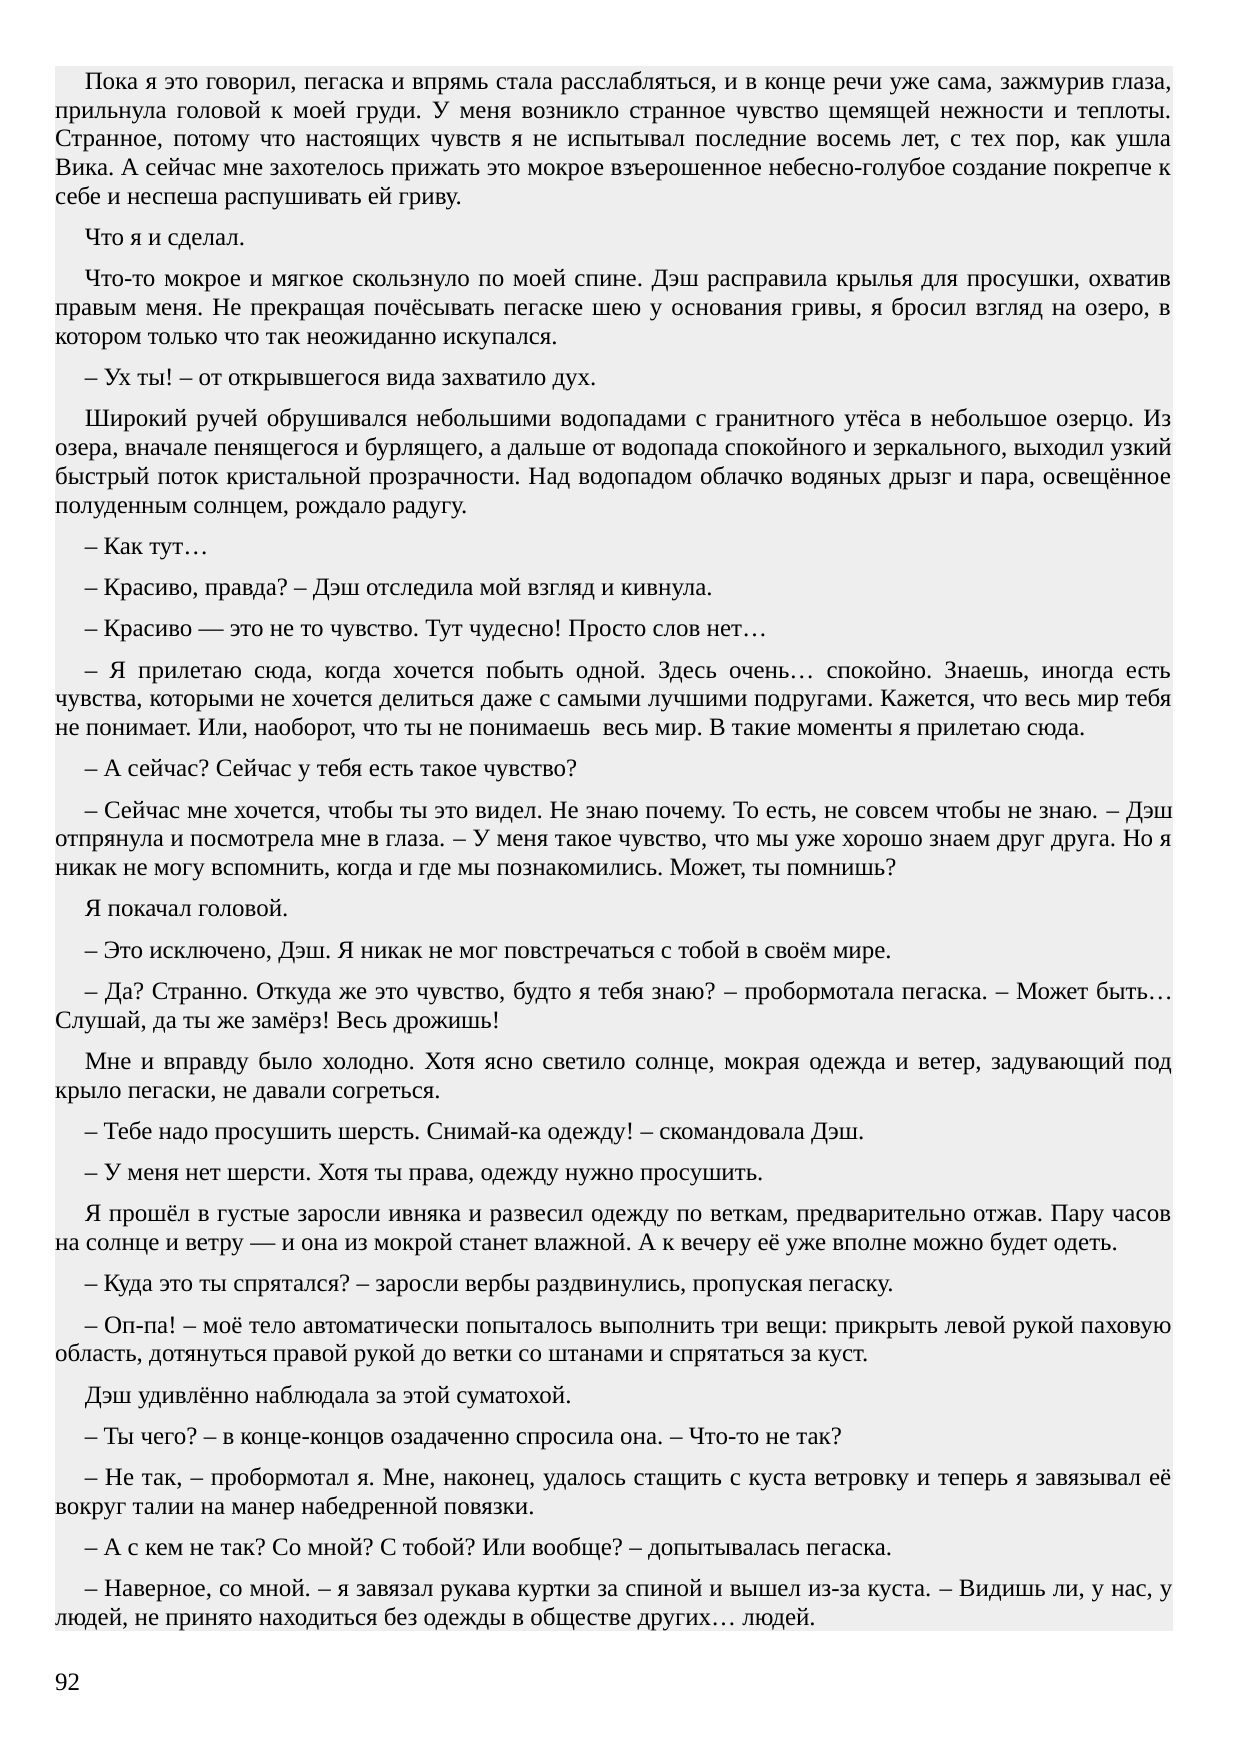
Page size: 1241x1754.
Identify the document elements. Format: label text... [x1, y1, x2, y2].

text – Наверное, со мной. – я завязал рукава куртки за спиной и вышел из-за куста. – Видишь ли, у нас, у людей, не принято находиться без одежды в обществе других… людей. [55, 1573, 1173, 1631]
text Что я и сделал. [55, 222, 1173, 251]
text Мне и вправду было холодно. Хотя ясно светило солнце, мокрая одежда и ветер, задувающий под крыло пегаски, не давали согреться. [55, 1046, 1173, 1103]
text – Красиво, правда? – Дэш отследила мой взгляд и кивнула. [55, 572, 1173, 601]
text – Да? Странно. Откуда же это чувство, будто я тебя знаю? – пробормотала пегаска. – Может быть… Слушай, да ты же замёрз! Весь дрожишь! [55, 976, 1173, 1033]
text – Тебе надо просушить шерсть. Снимай-ка одежду! – скомандовала Дэш. [55, 1116, 1173, 1145]
text – Ты чего? – в конце-концов озадаченно спросила она. – Что-то не так? [55, 1421, 1173, 1450]
text – Это исключено, Дэш. Я никак не мог повстречаться с тобой в своём мире. [55, 935, 1173, 963]
text Я покачал головой. [55, 893, 1173, 922]
text Широкий ручей обрушивался небольшими водопадами с гранитного утёса в небольшое озерцо. Из озера, вначале пенящегося и бурлящего, а дальше от водопада спокойного и зеркального, выходил узкий быстрый поток кристальной прозрачности. Над водопадом облачко водяных дрызг и пара, освещённое полуденным солнцем, рождало радугу. [55, 403, 1173, 518]
text – Ух ты! – от открывшегося вида захватило дух. [55, 362, 1173, 391]
text – У меня нет шерсти. Хотя ты права, одежду нужно просушить. [55, 1157, 1173, 1186]
text – Я прилетаю сюда, когда хочется побыть одной. Здесь очень… спокойно. Знаешь, иногда есть чувства, которыми не хочется делиться даже с самыми лучшими подругами. Кажется, что весь мир тебя не понимает. Или, наоборот, что ты не понимаешь весь мир. В такие моменты я прилетаю сюда. [55, 655, 1173, 741]
text – А с кем не так? Со мной? С тобой? Или вообще? – допытывалась пегаска. [55, 1532, 1173, 1561]
text – Куда это ты спрятался? – заросли вербы раздвинулись, пропуская пегаску. [55, 1268, 1173, 1297]
text Дэш удивлённо наблюдала за этой суматохой. [55, 1380, 1173, 1408]
text – Как тут… [55, 531, 1173, 560]
text – Сейчас мне хочется, чтобы ты это видел. Не знаю почему. То есть, не совсем чтобы не знаю. – Дэш отпрянула и посмотрела мне в глаза. – У меня такое чувство, что мы уже хорошо знаем друг друга. Но я никак не могу вспомнить, когда и где мы познакомились. Может, ты помнишь? [55, 795, 1173, 881]
text Что-то мокрое и мягкое скользнуло по моей спине. Дэш расправила крылья для просушки, охватив правым меня. Не прекращая почёсывать пегаске шею у основания гривы, я бросил взгляд на озеро, в котором только что так неожиданно искупался. [55, 263, 1173, 350]
text Я прошёл в густые заросли ивняка и развесил одежду по веткам, предварительно отжав. Пару часов на солнце и ветру — и она из мокрой станет влажной. А к вечеру её уже вполне можно будет одеть. [55, 1198, 1173, 1256]
text – Красиво — это не то чувство. Тут чудесно! Просто слов нет… [55, 613, 1173, 642]
text – А сейчас? Сейчас у тебя есть такое чувство? [55, 753, 1173, 782]
text – Оп-па! – моё тело автоматически попыталось выполнить три вещи: прикрыть левой рукой паховую область, дотянуться правой рукой до ветки со штанами и спрятаться за куст. [55, 1310, 1173, 1367]
text Пока я это говорил, пегаска и впрямь стала расслабляться, и в конце речи уже сама, зажмурив глаза, прильнула головой к моей груди. У меня возникло странное чувство щемящей нежности и теплоты. Странное, потому что настоящих чувств я не испытывал последние восемь лет, с тех пор, как ушла Вика. А сейчас мне захотелось прижать это мокрое взъерошенное небесно-голубое создание покрепче к себе и неспеша распушивать ей гриву. [55, 66, 1173, 210]
text – Не так, – пробормотал я. Мне, наконец, удалось стащить с куста ветровку и теперь я завязывал её вокруг талии на манер набедренной повязки. [55, 1462, 1173, 1520]
